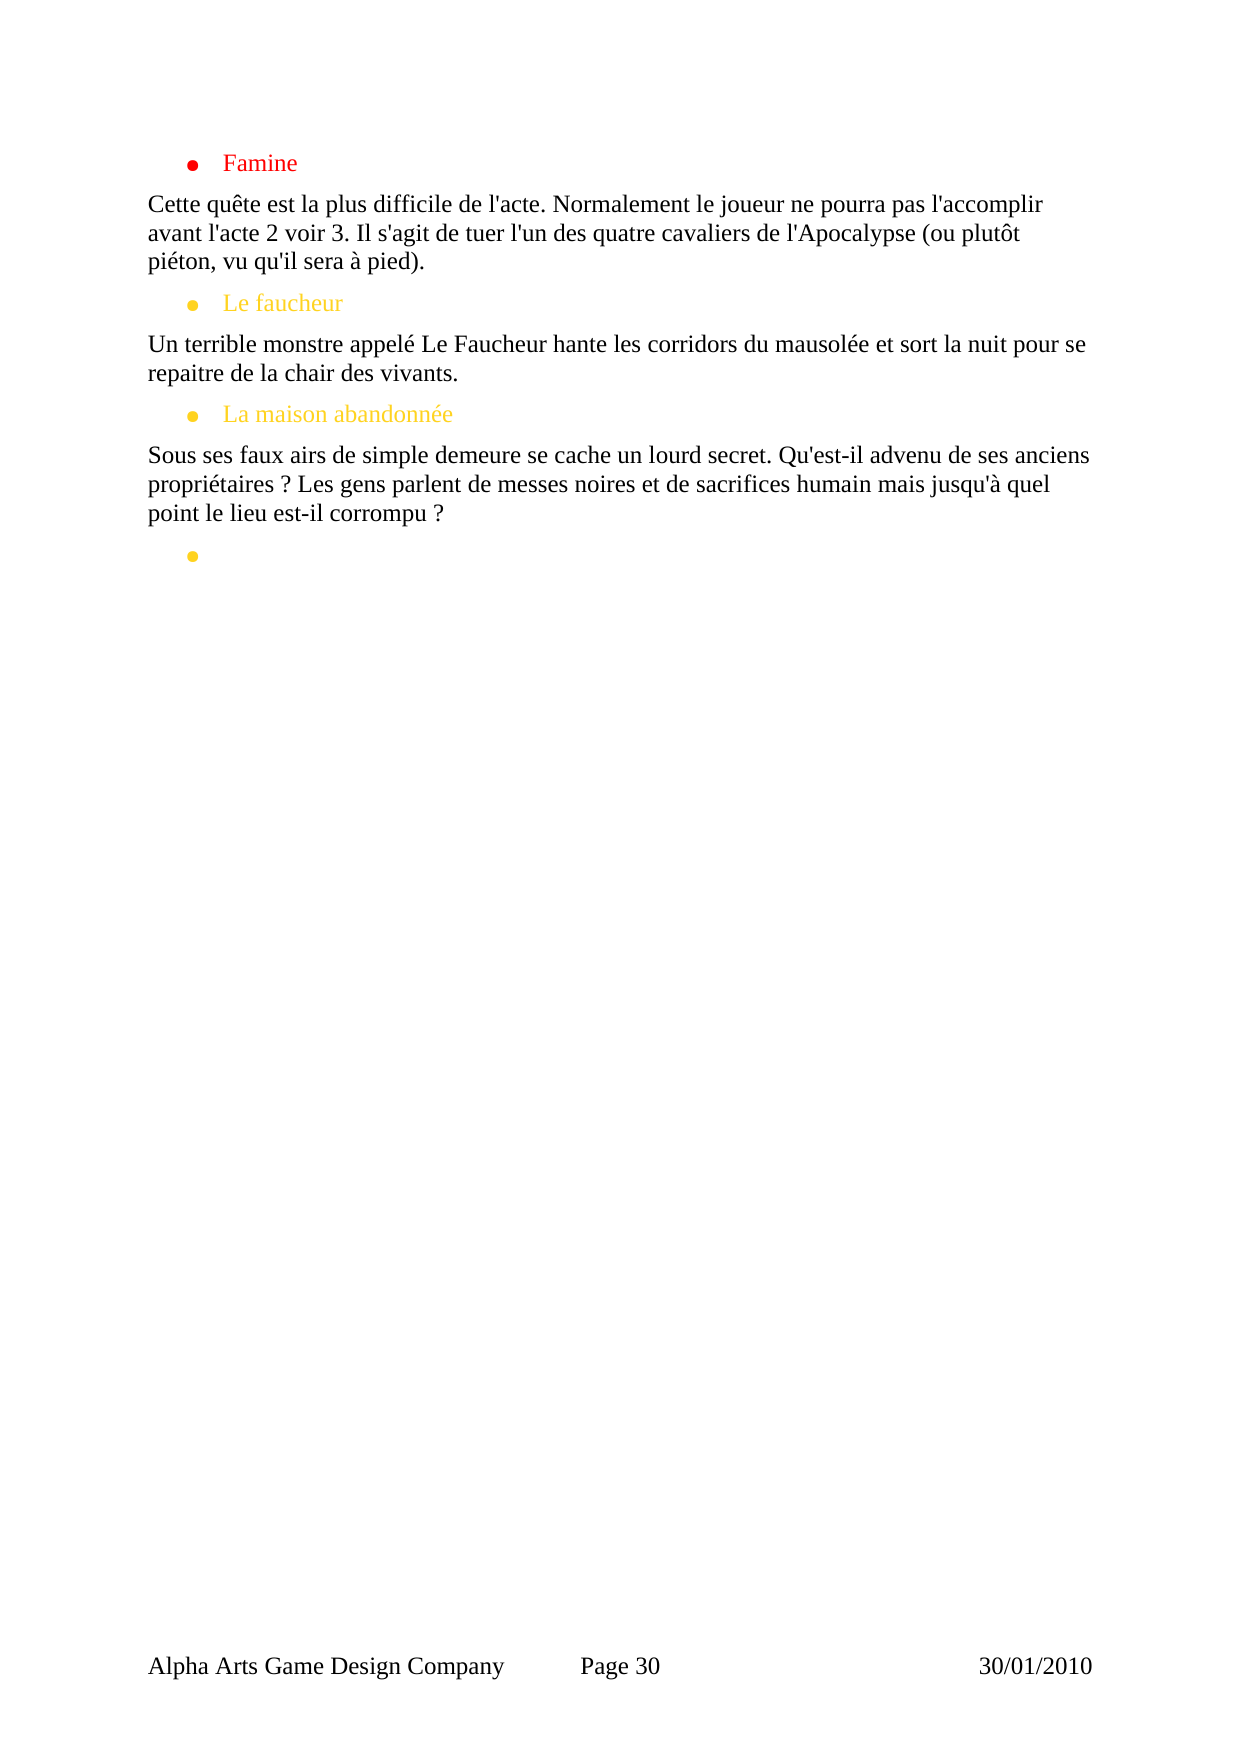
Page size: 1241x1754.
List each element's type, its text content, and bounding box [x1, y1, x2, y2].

text Cette quête est la plus difficile de l'acte. Normalement le joueur ne pourra pas l'accomplir avant l'acte 2 voir 3. Il s'agit de tuer l'un des quatre cavaliers de l'Apocalypse (ou plutôt piéton, vu qu'il sera à pied). [148, 189, 1092, 275]
list La maison abandonnée [185, 399, 1092, 428]
text Un terrible monstre appelé Le Faucheur hante les corridors du mausolée et sort la nuit pour se repaitre de la chair des vivants. [148, 329, 1092, 386]
list Le faucheur [185, 288, 1092, 316]
text Sous ses faux airs de simple demeure se cache un lourd secret. Qu'est-il advenu de ses anciens propriétaires ? Les gens parlent de messes noires et de sacrifices humain mais jusqu'à quel point le lieu est-il corrompu ? [148, 440, 1092, 526]
list Famine [185, 148, 1092, 176]
